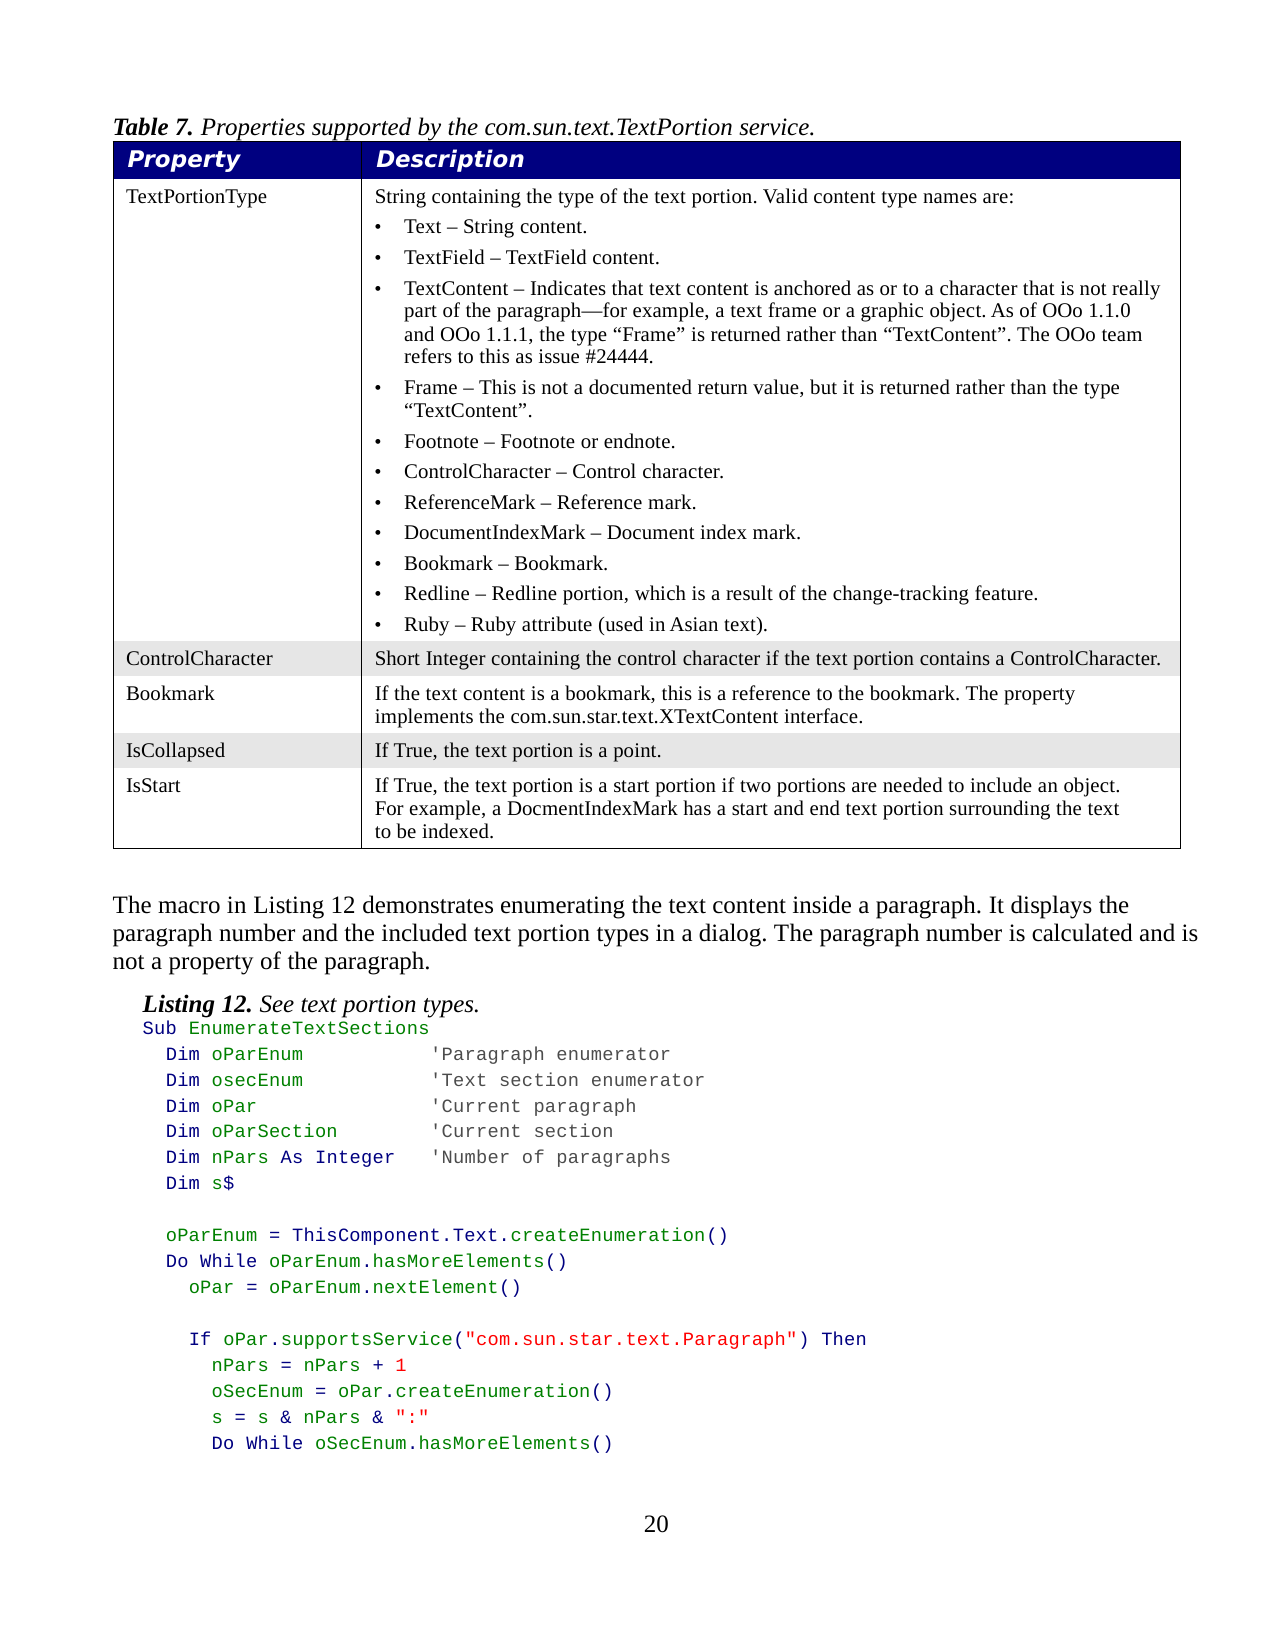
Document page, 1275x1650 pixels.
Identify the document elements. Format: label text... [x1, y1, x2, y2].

table_header Description [362, 142, 1180, 179]
list Listing 12. See text portion types. [142, 990, 1200, 1018]
text If oPar.supportsService("com.sun.star.text.Paragraph") Then [142, 1329, 1200, 1351]
table_cell ControlCharacter [114, 641, 361, 676]
text Dim oParSection 'Current section [142, 1122, 1200, 1143]
text Dim osecEnum 'Text section enumerator [142, 1070, 1200, 1091]
text Do While oSecEnum.hasMoreElements() [142, 1433, 1200, 1454]
table_cell Bookmark [114, 676, 361, 733]
text Dim nPars As Integer 'Number of paragraphs [142, 1148, 1200, 1169]
text Table 7. Properties supported by the com.sun.text.TextPortion service. [112, 112, 1200, 141]
text oSecEnum = oPar.createEnumeration() [142, 1381, 1200, 1403]
text Dim oParEnum 'Paragraph enumerator [142, 1044, 1200, 1066]
text nPars = nPars + 1 [142, 1355, 1200, 1377]
table_cell If True, the text portion is a point. [362, 733, 1180, 768]
text s = s & nPars & ":" [142, 1407, 1200, 1429]
table_cell String containing the type of the text portion. Valid content type names are: Text – String content. TextField – TextField content. TextContent – Indicates that text content is anchored as or to a character that is not really part of the paragraph—for example, a text frame or a graphic object. As of OOo 1.1.0 and OOo 1.1.1, the type “Frame” is returned rather than “TextContent”. The OOo team refers to this as issue #24444. Frame – This is not a documented return value, but it is returned rather than the type “TextContent”. Footnote – Footnote or endnote. ControlCharacter – Control character. ReferenceMark – Reference mark. DocumentIndexMark – Document index mark. Bookmark – Bookmark. Redline – Redline portion, which is a result of the change-tracking feature. Ruby – Ruby attribute (used in Asian text). [362, 179, 1180, 641]
table_cell TextPortionType [114, 179, 361, 641]
table_cell IsStart [114, 768, 361, 848]
table_cell If True, the text portion is a start portion if two portions are needed to include an object. For example, a DocmentIndexMark has a start and end text portion surrounding the text to be indexed. [362, 768, 1180, 848]
table_cell IsCollapsed [114, 733, 361, 768]
text oParEnum = ThisComponent.Text.createEnumeration() [142, 1226, 1200, 1247]
text Sub EnumerateTextSections [142, 1018, 1200, 1039]
table_cell If the text content is a bookmark, this is a reference to the bookmark. The property implements the com.sun.star.text.XTextContent interface. [362, 676, 1180, 733]
text oPar = oParEnum.nextElement() [142, 1277, 1200, 1299]
table_cell Short Integer containing the control character if the text portion contains a ControlCharacter. [362, 641, 1180, 676]
text Do While oParEnum.hasMoreElements() [142, 1252, 1200, 1273]
text Dim oPar 'Current paragraph [142, 1096, 1200, 1117]
text The macro in Listing 12 demonstrates enumerating the text content inside a paragraph. It displays the paragraph number and the included text portion types in a dialog. The paragraph number is calculated and is not a property of the paragraph. [112, 891, 1200, 975]
table_header Property [114, 142, 361, 179]
text Dim s$ [142, 1174, 1200, 1195]
